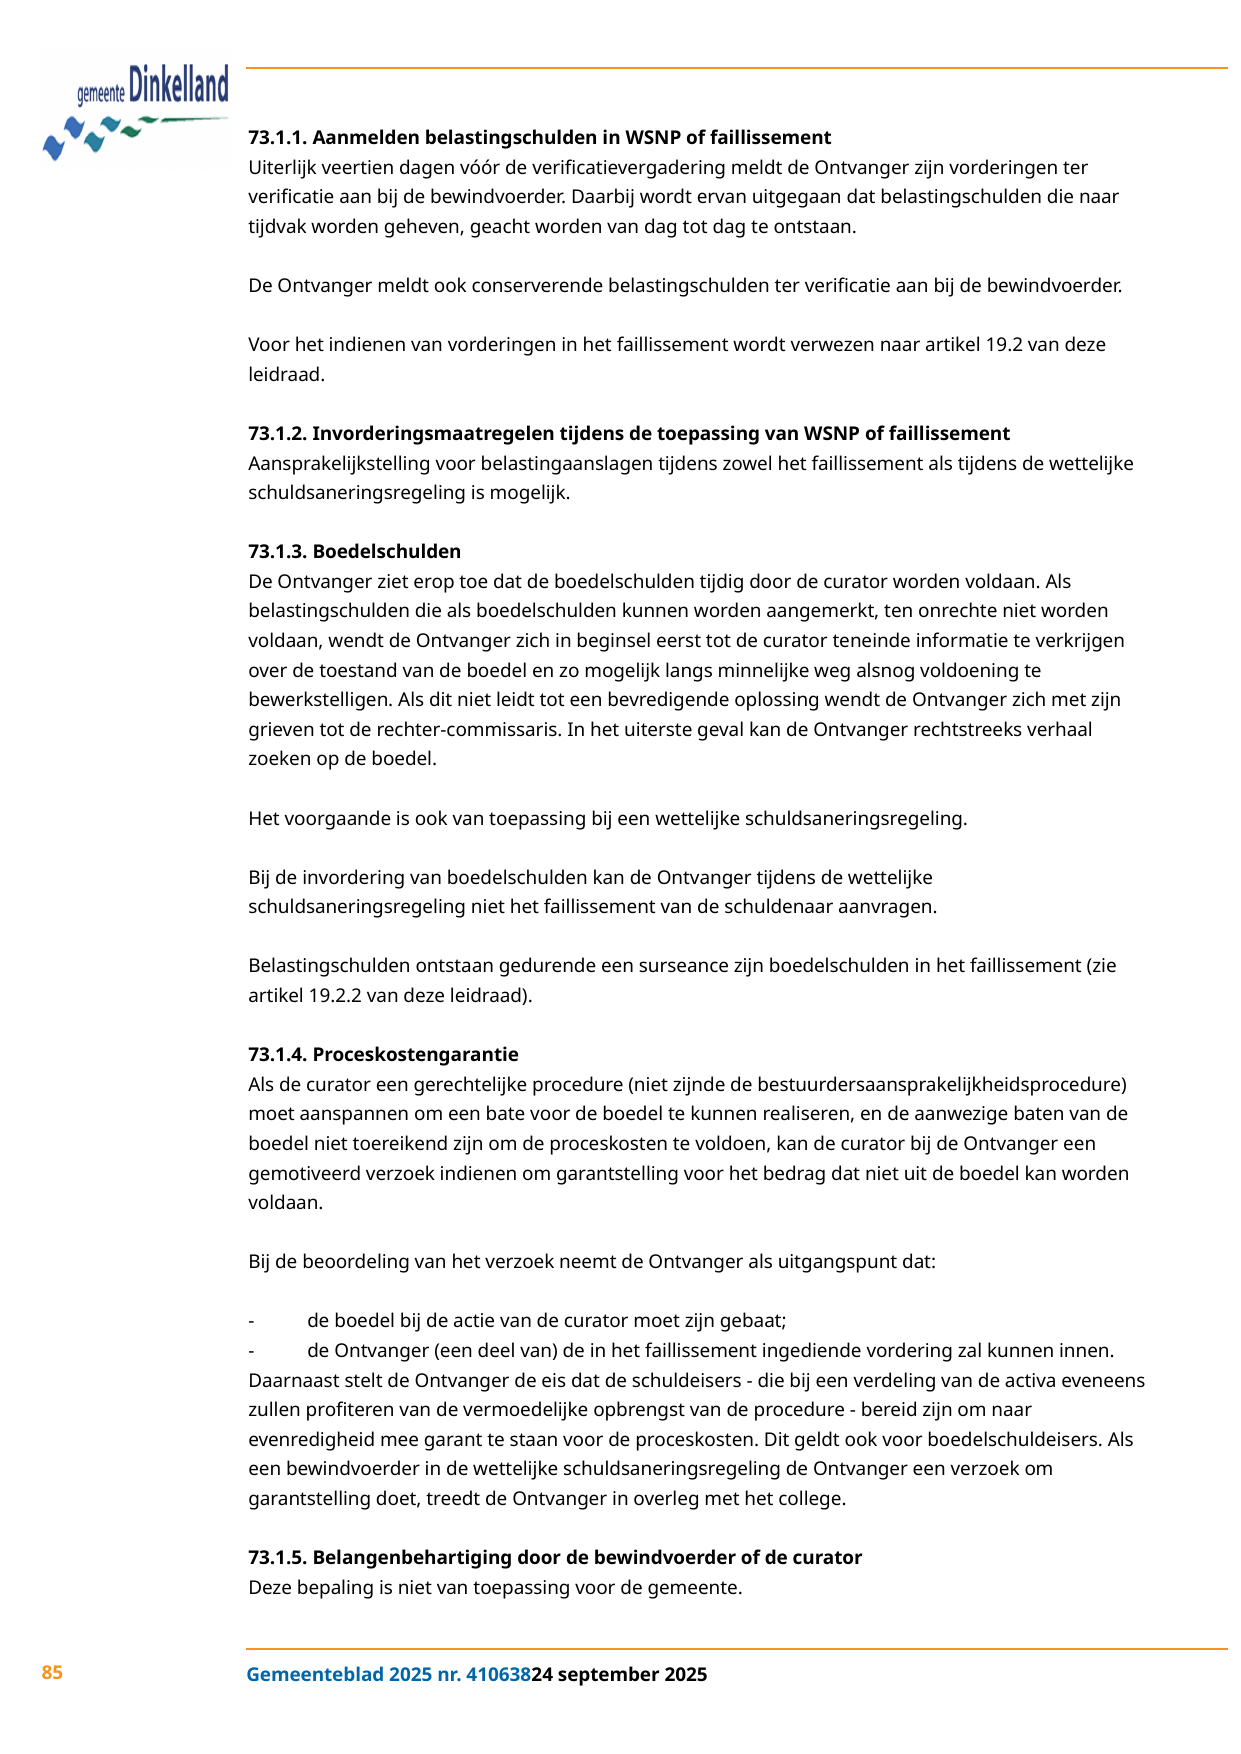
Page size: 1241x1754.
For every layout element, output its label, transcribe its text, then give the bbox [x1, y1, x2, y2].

list de Ontvanger (een deel van) de in het faillissement ingediende vordering zal kunnen innen. [248, 1337, 1152, 1363]
text Aansprakelijkstelling voor belastingaanslagen tijdens zowel het faillissement als tijdens de wettelijke schuldsaneringsregeling is mogelijk. [248, 450, 1152, 505]
text Belastingschulden ontstaan gedurende een surseance zijn boedelschulden in het faillissement (zie artikel 19.2.2 van deze leidraad). [248, 953, 1152, 1008]
text 73.1.2. Invorderingsmaatregelen tijdens de toepassing van WSNP of faillissement [248, 420, 1152, 446]
text Deze bepaling is niet van toepassing voor de gemeente. [248, 1574, 1152, 1600]
text De Ontvanger ziet erop toe dat de boedelschulden tijdig door de curator worden voldaan. Als belastingschulden die als boedelschulden kunnen worden aangemerkt, ten onrechte niet worden voldaan, wendt de Ontvanger zich in beginsel eerst tot de curator teneinde informatie te verkrijgen over de toestand van de boedel en zo mogelijk langs minnelijke weg alsnog voldoening te bewerkstelligen. Als dit niet leidt tot een bevredigende oplossing wendt de Ontvanger zich met zijn grieven tot de rechter-commissaris. In het uiterste geval kan de Ontvanger rechtstreeks verhaal zoeken op de boedel. [248, 568, 1152, 771]
text Als de curator een gerechtelijke procedure (niet zijnde de bestuurdersaansprakelijkheidsprocedure) moet aanspannen om een bate voor de boedel te kunnen realiseren, en de aanwezige baten van de boedel niet toereikend zijn om de proceskosten te voldoen, kan de curator bij de Ontvanger een gemotiveerd verzoek indienen om garantstelling voor het bedrag dat niet uit de boedel kan worden voldaan. [248, 1071, 1152, 1215]
picture [41, 47, 231, 172]
text 73.1.4. Proceskostengarantie [248, 1041, 1152, 1067]
list de boedel bij de actie van de curator moet zijn gebaat; [248, 1308, 1152, 1333]
text Het voorgaande is ook van toepassing bij een wettelijke schuldsaneringsregeling. [248, 805, 1152, 831]
text Voor het indienen van vorderingen in het faillissement wordt verwezen naar artikel 19.2 van deze leidraad. [248, 331, 1152, 387]
text Bij de beoordeling van het verzoek neemt de Ontvanger als uitgangspunt dat: [248, 1248, 1152, 1274]
text 73.1.1. Aanmelden belastingschulden in WSNP of faillissement [248, 124, 1152, 150]
text Bij de invordering van boedelschulden kan de Ontvanger tijdens de wettelijke schuldsaneringsregeling niet het faillissement van de schuldenaar aanvragen. [248, 864, 1152, 919]
text De Ontvanger meldt ook conserverende belastingschulden ter verificatie aan bij de bewindvoerder. [248, 272, 1152, 298]
text 73.1.3. Boedelschulden [248, 538, 1152, 564]
text Uiterlijk veertien dagen vóór de verificatievergadering meldt de Ontvanger zijn vorderingen ter verificatie aan bij de bewindvoerder. Daarbij wordt ervan uitgegaan dat belastingschulden die naar tijdvak worden geheven, geacht worden van dag tot dag te ontstaan. [248, 154, 1152, 239]
text 73.1.5. Belangenbehartiging door de bewindvoerder of de curator [248, 1544, 1152, 1570]
text Daarnaast stelt de Ontvanger de eis dat de schuldeisers - die bij een verdeling van de activa eveneens zullen profiteren van de vermoedelijke opbrengst van de procedure - bereid zijn om naar evenredigheid mee garant te staan voor de proceskosten. Dit geldt ook voor boedelschuldeisers. Als een bewindvoerder in de wettelijke schuldsaneringsregeling de Ontvanger een verzoek om garantstelling doet, treedt de Ontvanger in overleg met het college. [248, 1367, 1152, 1511]
